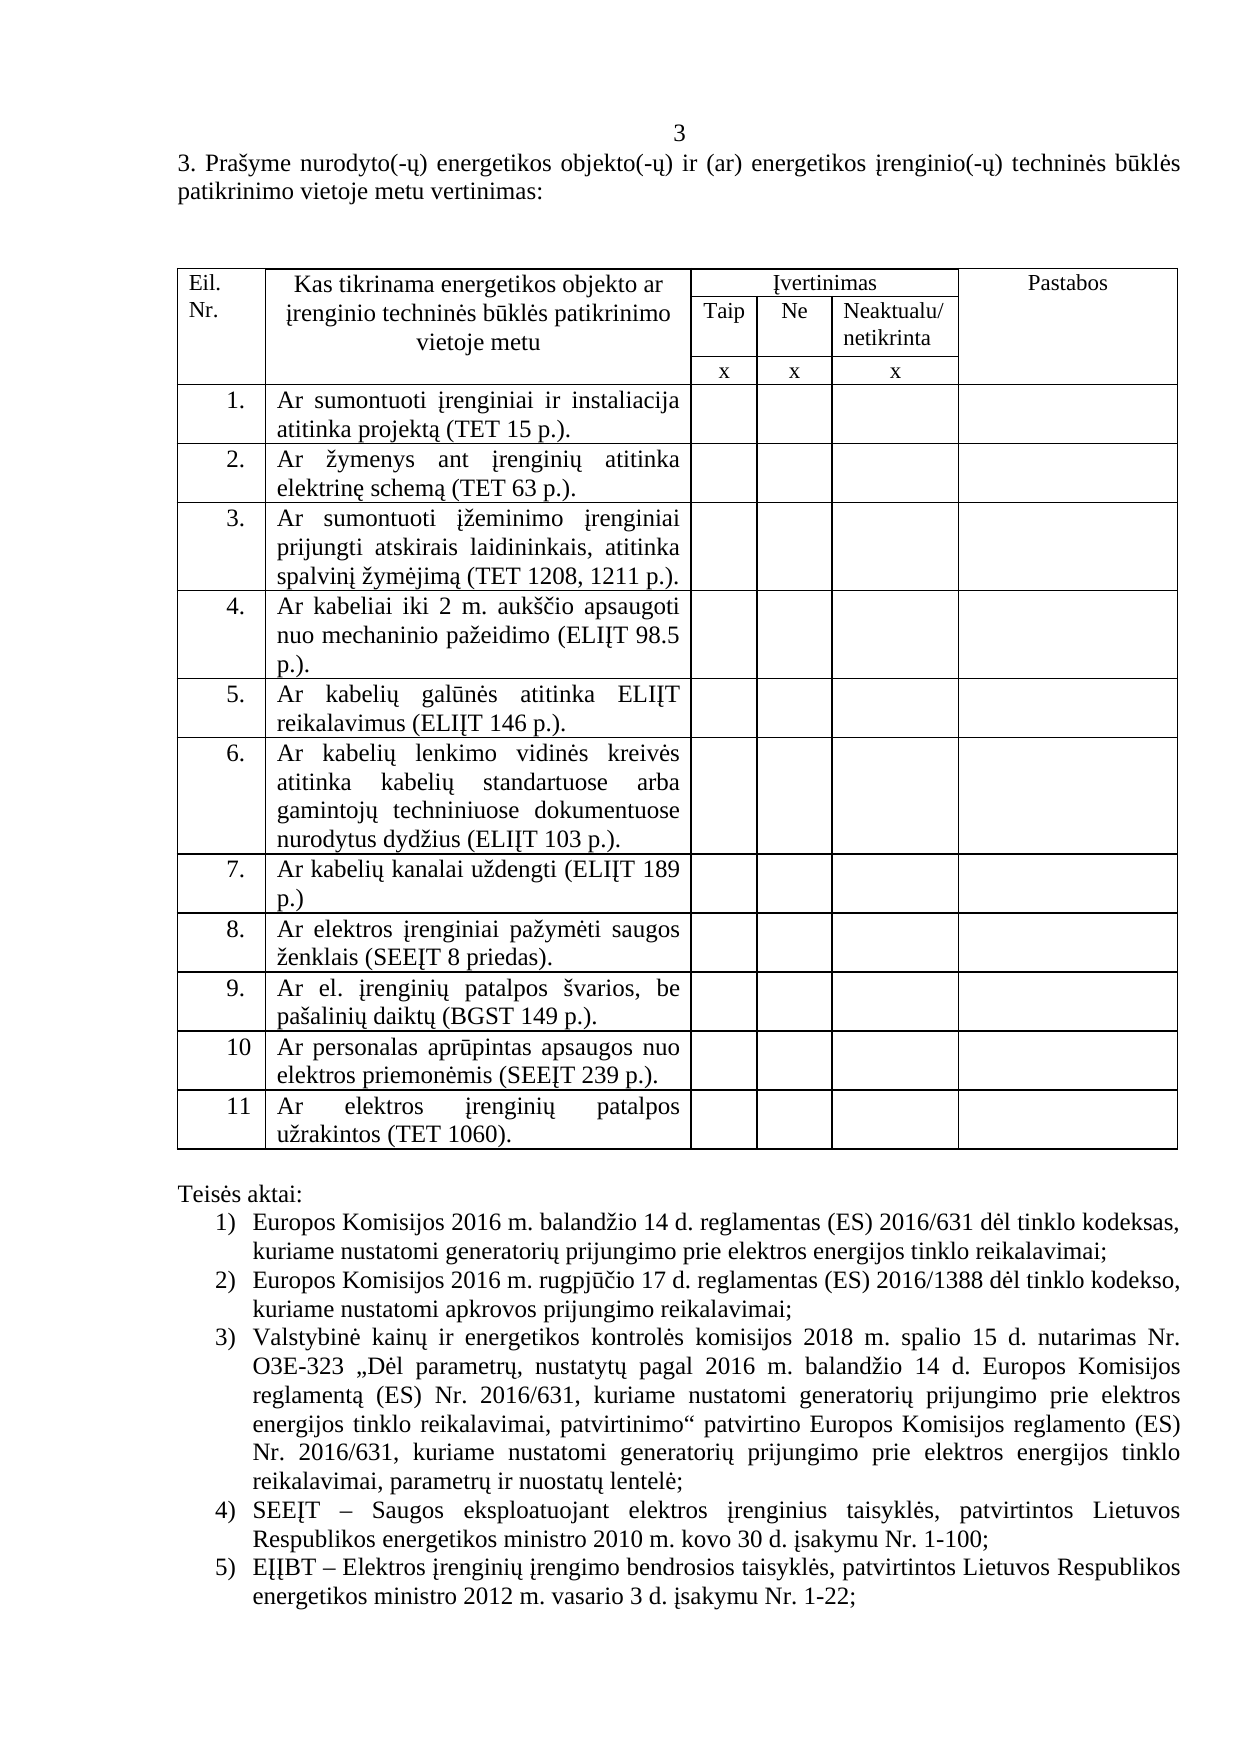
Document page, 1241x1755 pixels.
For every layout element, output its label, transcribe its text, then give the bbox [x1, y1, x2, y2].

table_cell [758, 503, 831, 589]
table_cell Ar sumontuoti įžeminimo įrenginiai prijungti atskirais laidininkais, atitinka spalvinį žymėjimą (TET 1208, 1211 p.). [266, 503, 690, 589]
table_cell Ar kabeliai iki 2 m. aukščio apsaugoti nuo mechaninio pažeidimo (ELIĮT 98.5 p.). [266, 591, 690, 677]
text 4) SEEĮT – Saugos eksploatuojant elektros įrenginius taisyklės, patvirtintos Lietuvos Respublikos energetikos ministro 2010 m. kovo 30 d. įsakymu Nr. 1-100; [215, 1495, 1181, 1552]
table_cell 4. [178, 591, 265, 677]
table_header Įvertinimas [692, 270, 958, 296]
table_cell 8. [178, 914, 265, 971]
table_cell 3. [178, 503, 265, 589]
table_cell [959, 591, 1177, 677]
table_cell [692, 973, 756, 1030]
table_header Pastabos [959, 269, 1177, 384]
table_cell Ar sumontuoti įrenginiai ir instaliacija atitinka projektą (TET 15 p.). [266, 385, 690, 443]
table_cell [758, 855, 831, 912]
table_cell x [833, 357, 958, 384]
table_cell [692, 738, 756, 853]
table_cell [959, 973, 1177, 1030]
table_cell [758, 914, 831, 971]
table_cell x [758, 357, 831, 384]
table_cell Taip [692, 297, 756, 356]
table_cell [833, 973, 958, 1030]
table_cell [833, 738, 958, 853]
table_cell [959, 1032, 1177, 1089]
table_cell [692, 914, 756, 971]
table_cell [758, 591, 831, 677]
table_cell [833, 444, 958, 502]
table_cell Neaktualu/netikrinta [833, 297, 958, 356]
table_cell [833, 914, 958, 971]
table_cell [692, 679, 756, 736]
table_cell 2. [178, 444, 265, 502]
table_cell 6. [178, 738, 265, 853]
table_cell [959, 1091, 1177, 1148]
table_cell 1. [178, 385, 265, 443]
table_cell [959, 855, 1177, 912]
table_cell [959, 679, 1177, 736]
table_cell [959, 444, 1177, 502]
table_cell [833, 385, 958, 443]
table_cell [758, 385, 831, 443]
table_cell [959, 914, 1177, 971]
table_cell [758, 679, 831, 736]
text 2) Europos Komisijos 2016 m. rugpjūčio 17 d. reglamentas (ES) 2016/1388 dėl tinklo kodekso, kuriame nustatomi apkrovos prijungimo reikalavimai; [215, 1265, 1181, 1322]
text Teisės aktai: [177, 1179, 1181, 1207]
table_cell [833, 503, 958, 589]
text 3. Prašyme nurodyto(-ų) energetikos objekto(-ų) ir (ar) energetikos įrenginio(-ų) techninės būklės patikrinimo vietoje metu vertinimas: [177, 148, 1181, 205]
table_cell x [692, 357, 756, 384]
table_cell Ar personalas aprūpintas apsaugos nuo elektros priemonėmis (SEEĮT 239 p.). [266, 1032, 690, 1089]
table_cell Ar el. įrenginių patalpos švarios, be pašalinių daiktų (BGST 149 p.). [266, 973, 690, 1030]
table_cell Ar kabelių galūnės atitinka ELIĮT reikalavimus (ELIĮT 146 p.). [266, 679, 690, 736]
table_cell [692, 855, 756, 912]
table_cell [833, 591, 958, 677]
table_cell [758, 444, 831, 502]
table_cell [758, 1032, 831, 1089]
table_cell Ar elektros įrenginių patalpos užrakintos (TET 1060). [266, 1091, 690, 1148]
text 1) Europos Komisijos 2016 m. balandžio 14 d. reglamentas (ES) 2016/631 dėl tinklo kodeksas, kuriame nustatomi generatorių prijungimo prie elektros energijos tinklo reikalavimai; [215, 1207, 1181, 1265]
table_cell [959, 738, 1177, 853]
table_cell [758, 1091, 831, 1148]
table_cell 7. [178, 855, 265, 912]
table_cell Ar kabelių kanalai uždengti (ELIĮT 189 p.) [266, 855, 690, 912]
table_cell Ar kabelių lenkimo vidinės kreivės atitinka kabelių standartuose arba gamintojų techniniuose dokumentuose nurodytus dydžius (ELIĮT 103 p.). [266, 738, 690, 853]
table_cell [266, 356, 690, 384]
table_cell [692, 385, 756, 443]
table_cell [959, 385, 1177, 443]
table_cell [758, 738, 831, 853]
table_cell [833, 855, 958, 912]
table_header Eil. Nr. [178, 269, 265, 384]
table_cell [833, 1032, 958, 1089]
table_cell [692, 1032, 756, 1089]
table_cell 11. [178, 1091, 265, 1148]
table_cell [833, 679, 958, 736]
table_cell [692, 1091, 756, 1148]
table_cell Ar elektros įrenginiai pažymėti saugos ženklais (SEEĮT 8 priedas). [266, 914, 690, 971]
table_cell Ar žymenys ant įrenginių atitinka elektrinę schemą (TET 63 p.). [266, 444, 690, 502]
table_cell [692, 503, 756, 589]
table_cell [833, 1091, 958, 1148]
table_cell 10. [178, 1032, 265, 1089]
table_cell [959, 503, 1177, 589]
table_header Kas tikrinama energetikos objekto ar įrenginio techninės būklės patikrinimo vietoje metu [266, 270, 690, 356]
table_cell [758, 973, 831, 1030]
table_cell 5. [178, 679, 265, 736]
text 3) Valstybinė kainų ir energetikos kontrolės komisijos 2018 m. spalio 15 d. nutarimas Nr. O3E-323 „Dėl parametrų, nustatytų pagal 2016 m. balandžio 14 d. Europos Komisijos reglamentą (ES) Nr. 2016/631, kuriame nustatomi generatorių prijungimo prie elektros energijos tinklo reikalavimai, patvirtinimo“ patvirtino Europos Komisijos reglamento (ES) Nr. 2016/631, kuriame nustatomi generatorių prijungimo prie elektros energijos tinklo reikalavimai, parametrų ir nuostatų lentelė; [215, 1322, 1181, 1495]
table_cell [692, 591, 756, 677]
table_cell 9. [178, 973, 265, 1030]
table_cell [692, 444, 756, 502]
text 5) EĮĮBT – Elektros įrenginių įrengimo bendrosios taisyklės, patvirtintos Lietuvos Respublikos energetikos ministro 2012 m. vasario 3 d. įsakymu Nr. 1-22; [215, 1552, 1181, 1610]
table_cell Ne [758, 297, 831, 356]
